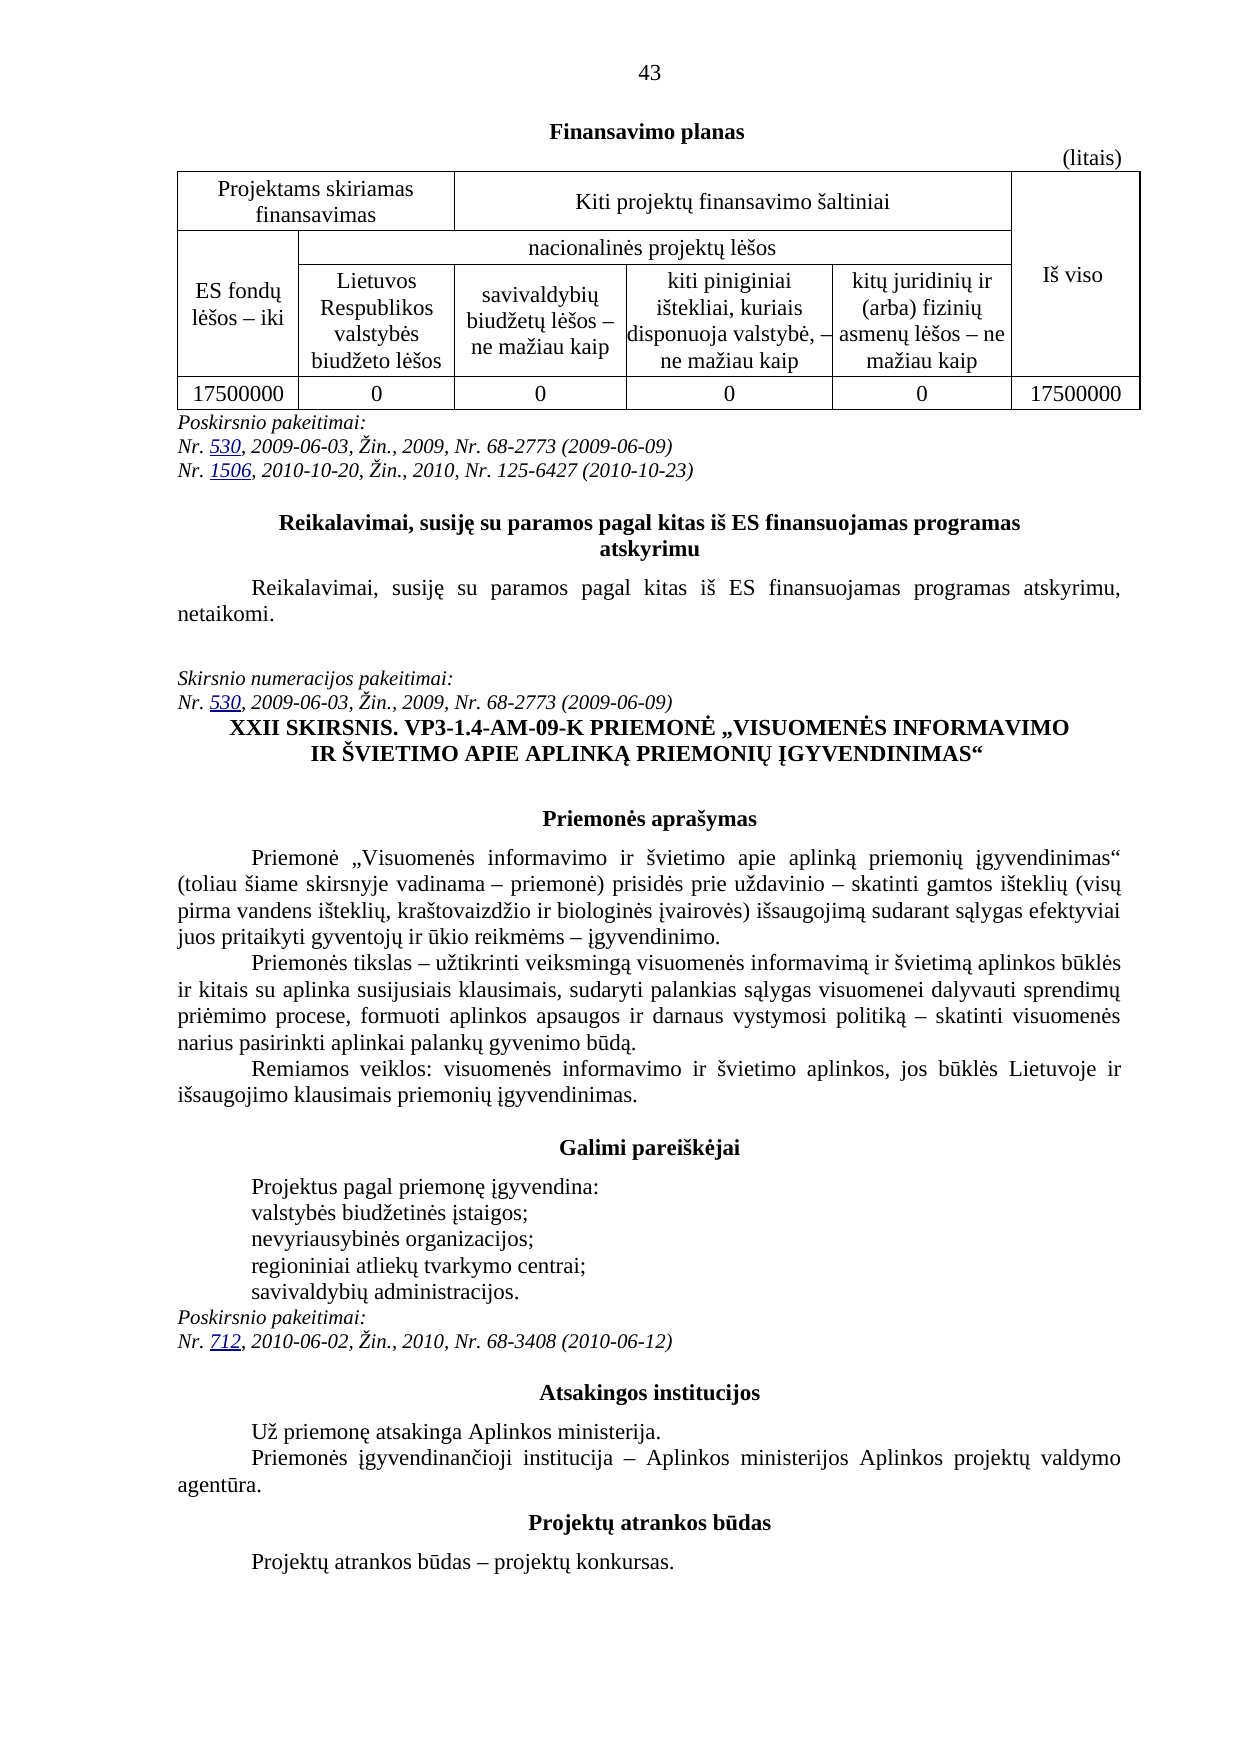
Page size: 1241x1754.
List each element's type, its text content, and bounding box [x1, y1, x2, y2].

text valstybės biudžetinės įstaigos; [177, 1199, 1122, 1226]
table_cell ES fondų lėšos – iki [178, 231, 298, 376]
table_cell 0 [627, 377, 832, 409]
text Projektų atrankos būdas – projektų konkursas. [177, 1548, 1122, 1575]
text regioniniai atliekų tvarkymo centrai; [177, 1252, 1122, 1278]
text Atsakingos institucijos [177, 1379, 1122, 1405]
text Galimi pareiškėjai [177, 1134, 1122, 1160]
text Nr. 712, 2010-06-02, Žin., 2010, Nr. 68-3408 (2010-06-12) [177, 1329, 1122, 1353]
text Už priemonę atsakinga Aplinkos ministerija. [177, 1418, 1122, 1444]
table_header Kiti projektų finansavimo šaltiniai [455, 172, 1011, 230]
text Priemonės tikslas – užtikrinti veiksmingą visuomenės informavimą ir švietimą aplinkos būklės ir kitais su aplinka susijusiais klausimais, sudaryti palankias sąlygas visuomenei dalyvauti sprendimų priėmimo procese, formuoti aplinkos apsaugos ir darnaus vystymosi politiką – skatinti visuomenės narius pasirinkti aplinkai palankų gyvenimo būdą. [177, 949, 1122, 1055]
text Priemonės įgyvendinančioji institucija – Aplinkos ministerijos Aplinkos projektų valdymo agentūra. [177, 1444, 1122, 1497]
table_cell 0 [833, 377, 1011, 409]
table_header Projektams skiriamas finansavimas [178, 172, 454, 230]
text Reikalavimai, susiję su paramos pagal kitas iš ES finansuojamas programas atskyrimu [177, 509, 1122, 561]
table_cell kitų juridinių ir (arba) fizinių asmenų lėšos – ne mažiau kaip [833, 265, 1011, 376]
table_cell 17500000 [178, 377, 298, 409]
table_cell nacionalinės projektų lėšos [299, 231, 1011, 264]
text XXII SKIRSNIS. VP3-1.4-AM-09-K PRIEMONĖ „VISUOMENĖS INFORMAVIMO IR ŠVIETIMO APIE APLINKĄ PRIEMONIŲ ĮGYVENDINIMAS“ [177, 714, 1122, 766]
table_cell kiti piniginiai ištekliai, kuriais disponuoja valstybė, – ne mažiau kaip [627, 265, 832, 376]
text Remiamos veiklos: visuomenės informavimo ir švietimo aplinkos, jos būklės Lietuvoje ir išsaugojimo klausimais priemonių įgyvendinimas. [177, 1055, 1122, 1108]
text (litais) [177, 144, 1122, 171]
text Finansavimo planas [177, 118, 1122, 144]
table_cell Lietuvos Respublikos valstybės biudžeto lėšos [299, 265, 454, 376]
table_cell 17500000 [1012, 377, 1139, 409]
text nevyriausybinės organizacijos; [177, 1226, 1122, 1252]
text Nr. 530, 2009-06-03, Žin., 2009, Nr. 68-2773 (2009-06-09) [177, 689, 1122, 714]
text savivaldybių administracijos. [177, 1278, 1122, 1304]
text Nr. 530, 2009-06-03, Žin., 2009, Nr. 68-2773 (2009-06-09) [177, 434, 1122, 458]
text Priemonės aprašymas [177, 805, 1122, 832]
text Skirsnio numeracijos pakeitimai: [177, 666, 1122, 689]
text Reikalavimai, susiję su paramos pagal kitas iš ES finansuojamas programas atskyrimu, netaikomi. [177, 574, 1122, 627]
table_cell savivaldybių biudžetų lėšos – ne mažiau kaip [455, 265, 626, 376]
table_cell 0 [299, 377, 454, 409]
table_cell 0 [455, 377, 626, 409]
text Nr. 1506, 2010-10-20, Žin., 2010, Nr. 125-6427 (2010-10-23) [177, 458, 1122, 482]
table_header Iš viso [1012, 172, 1139, 376]
text Priemonė „Visuomenės informavimo ir švietimo apie aplinką priemonių įgyvendinimas“ (toliau šiame skirsnyje vadinama – priemonė) prisidės prie uždavinio – skatinti gamtos išteklių (visų pirma vandens išteklių, kraštovaizdžio ir biologinės įvairovės) išsaugojimą sudarant sąlygas efektyviai juos pritaikyti gyventojų ir ūkio reikmėms – įgyvendinimo. [177, 844, 1122, 949]
text Poskirsnio pakeitimai: [177, 1304, 1122, 1329]
text Projektus pagal priemonę įgyvendina: [177, 1173, 1122, 1199]
text Poskirsnio pakeitimai: [177, 410, 1122, 434]
text Projektų atrankos būdas [177, 1509, 1122, 1536]
